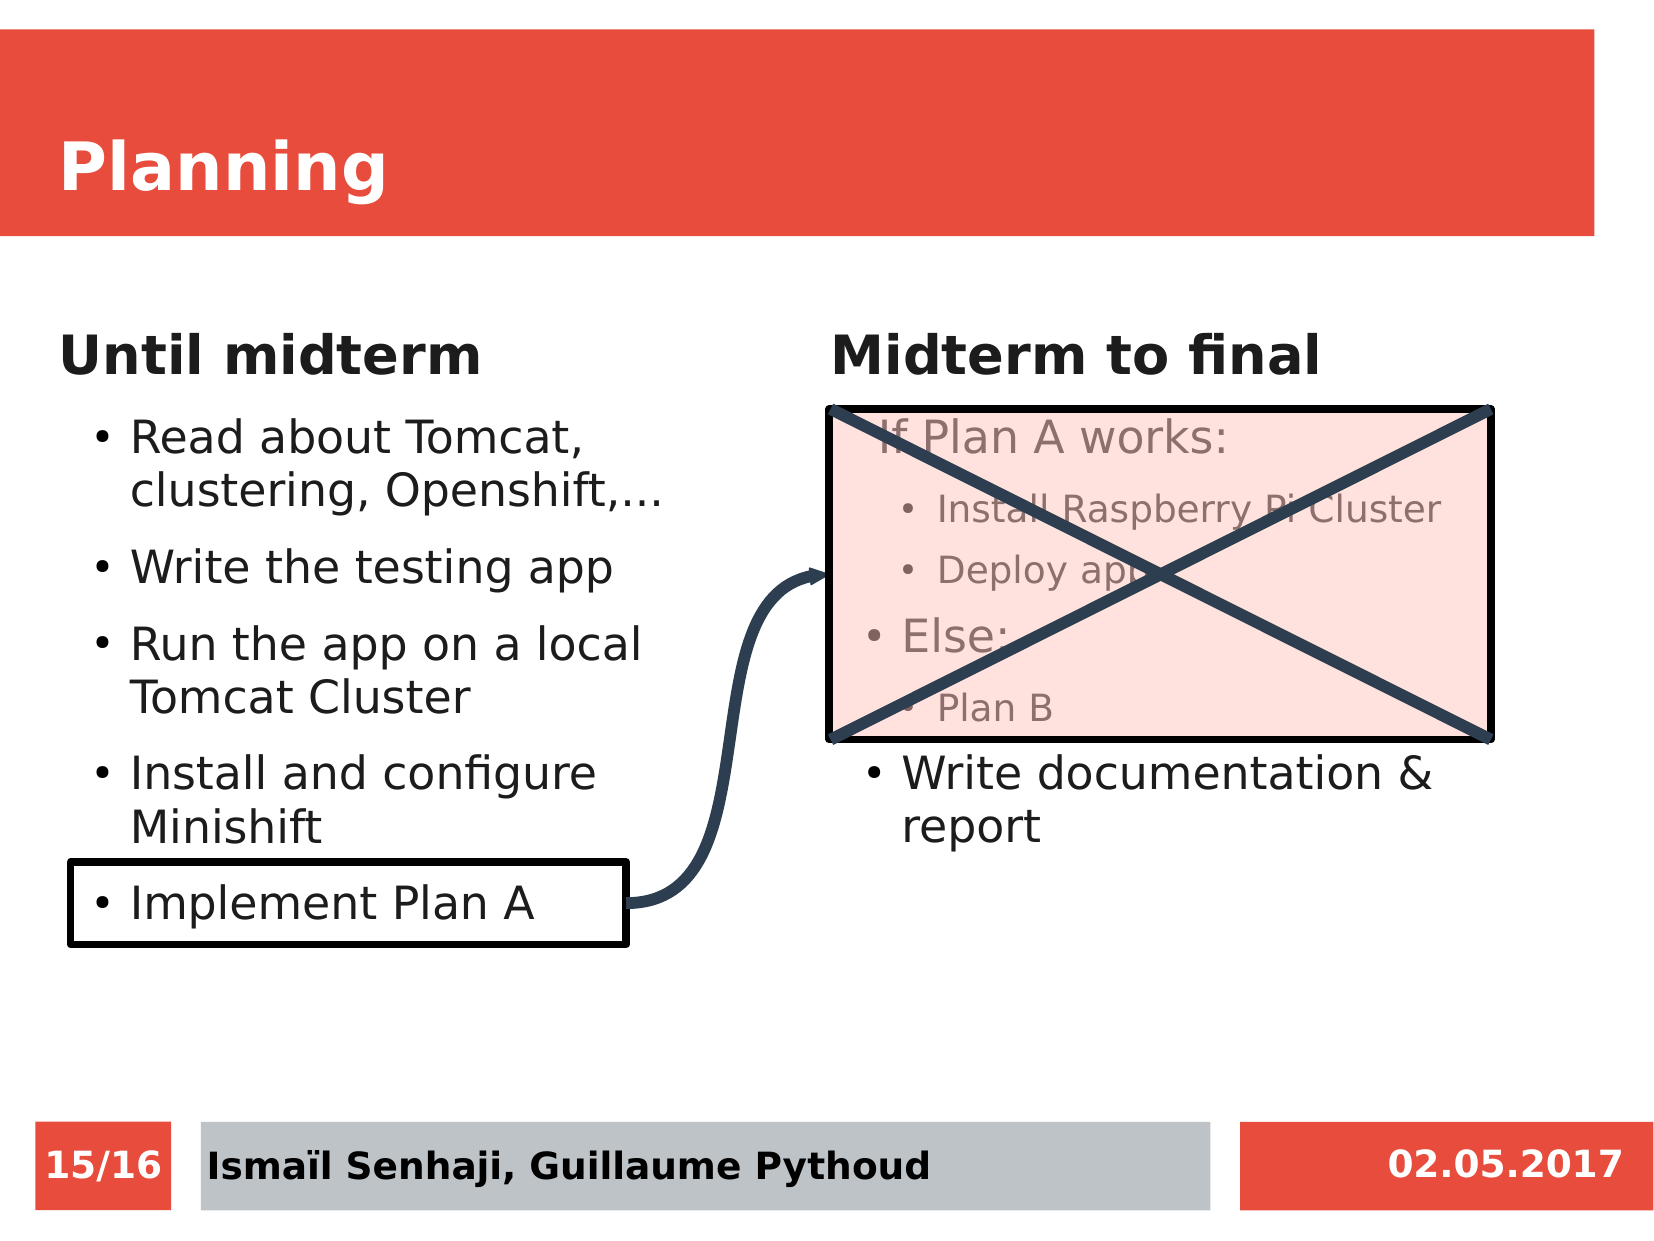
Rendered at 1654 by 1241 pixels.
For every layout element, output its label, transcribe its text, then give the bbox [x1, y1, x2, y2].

title Planning [58, 58, 1595, 207]
text_box [829, 416, 1146, 733]
list Until midterm Read about Tomcat, clustering, Openshift,... Write the testing app Run the app on a local Tomcat Cluster Install and configure Minishift Implement Plan A [74, 866, 622, 941]
text_box [846, 582, 1476, 740]
list Until midterm Read about Tomcat, clustering, Openshift,... Write the testing app Run the app on a local Tomcat Cluster Install and configure Minishift Implement Plan A [58, 324, 794, 1093]
text_box [846, 409, 1475, 567]
text_box [1176, 417, 1491, 732]
list Midterm to final If Plan A works: Install Raspberry Pi Cluster Deploy app Else: Plan B Write documentation & report [830, 324, 1566, 1063]
